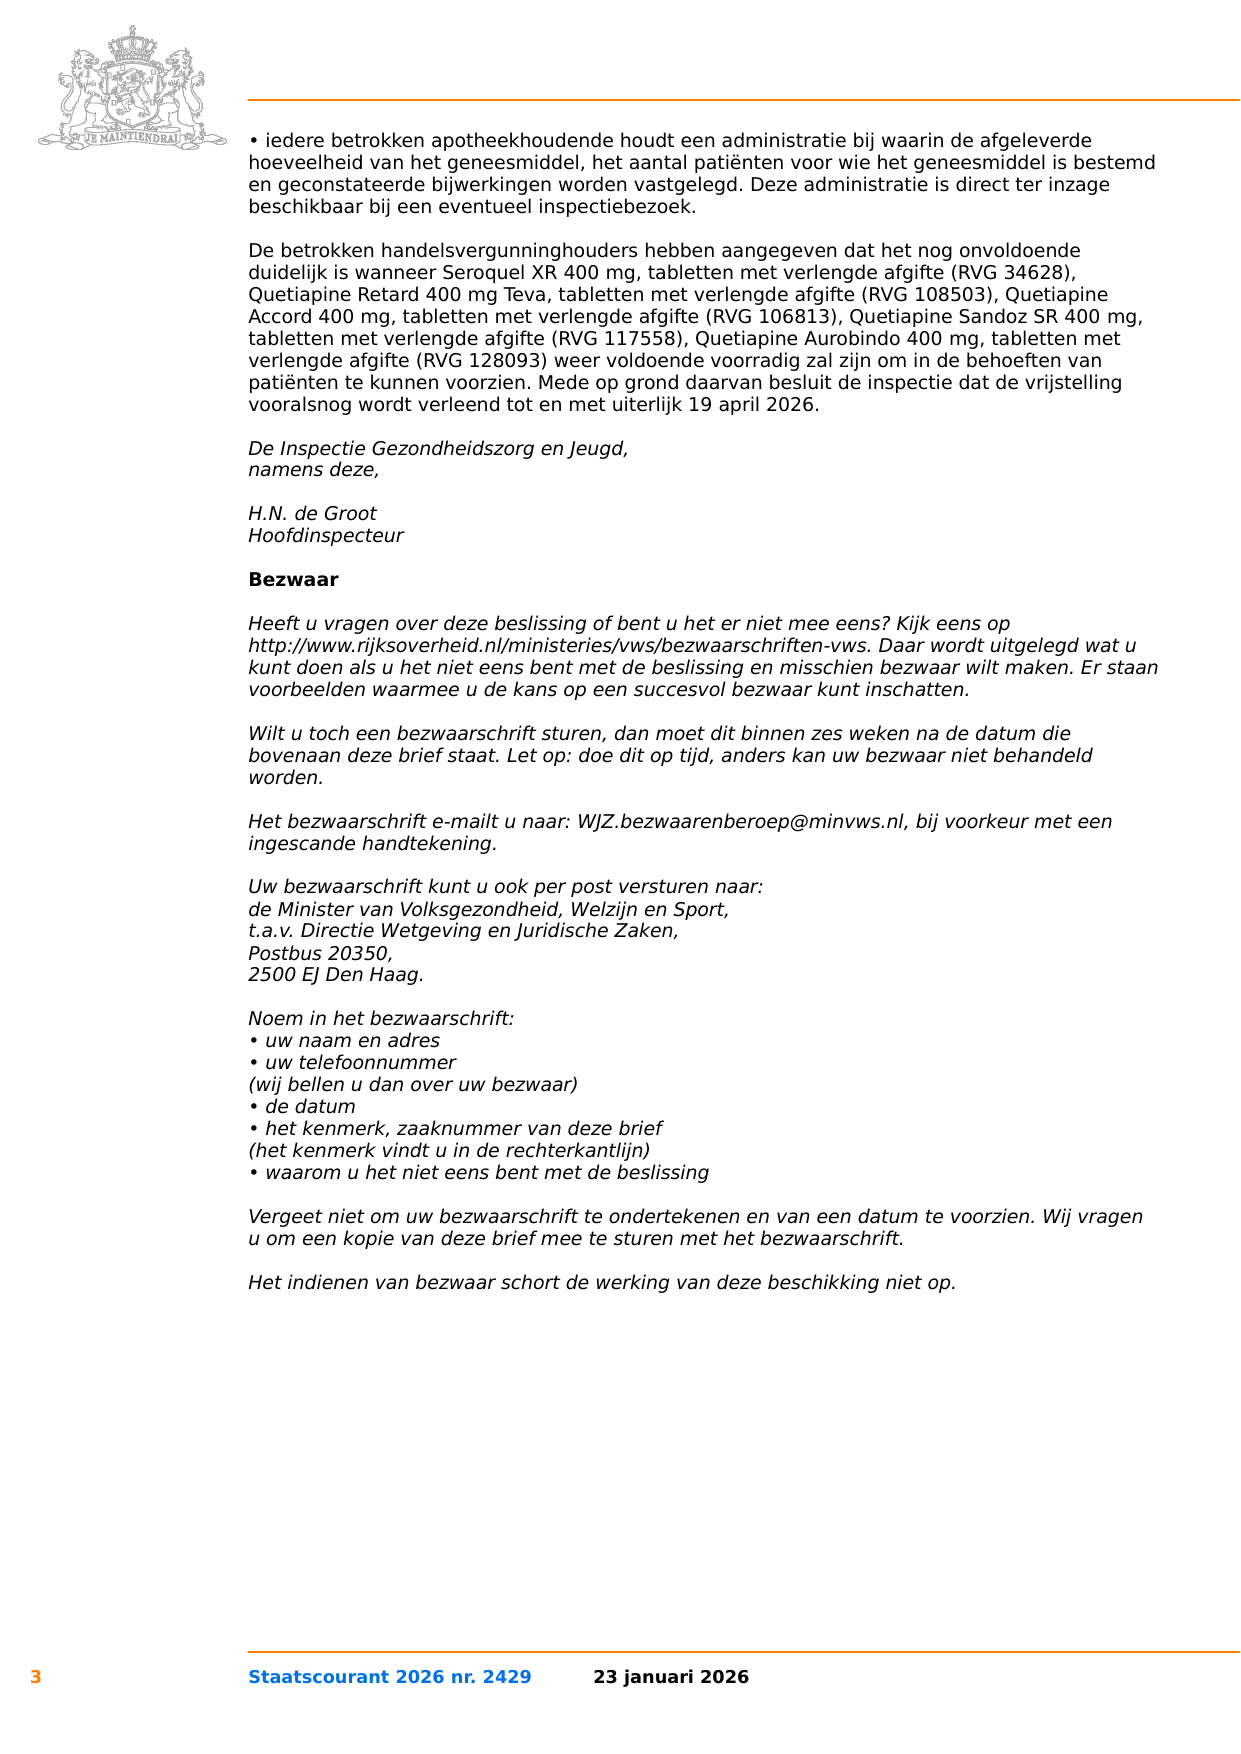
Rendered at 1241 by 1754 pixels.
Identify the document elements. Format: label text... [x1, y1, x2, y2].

text Postbus 20350, [248, 942, 1163, 964]
text • waarom u het niet eens bent met de beslissing [248, 1162, 1163, 1184]
text • iedere betrokken apotheekhoudende houdt een administratie bij waarin de afgeleverde hoeveelheid van het geneesmiddel, het aantal patiënten voor wie het geneesmiddel is bestemd en geconstateerde bijwerkingen worden vastgelegd. Deze administratie is direct ter inzage beschikbaar bij een eventueel inspectiebezoek. [248, 130, 1163, 218]
picture [38, 25, 227, 150]
text De Inspectie Gezondheidszorg en Jeugd, namens deze, H.N. de Groot Hoofdinspecteur [248, 437, 1163, 547]
text Heeft u vragen over deze beslissing of bent u het er niet mee eens? Kijk eens op http://www.rijksoverheid.nl/ministeries/vws/bezwaarschriften-vws. Daar wordt uitgelegd wat u kunt doen als u het niet eens bent met de beslissing en misschien bezwaar wilt maken. Er staan voorbeelden waarmee u de kans op een succesvol bezwaar kunt inschatten. [248, 613, 1163, 701]
text Noem in het bezwaarschrift: [248, 1008, 1163, 1030]
text Wilt u toch een bezwaarschrift sturen, dan moet dit binnen zes weken na de datum die bovenaan deze brief staat. Let op: doe dit op tijd, anders kan uw bezwaar niet behandeld worden. [248, 723, 1163, 789]
text t.a.v. Directie Wetgeving en Juridische Zaken, [248, 920, 1163, 942]
text De betrokken handelsvergunninghouders hebben aangegeven dat het nog onvoldoende duidelijk is wanneer Seroquel XR 400 mg, tabletten met verlengde afgifte (RVG 34628), Quetiapine Retard 400 mg Teva, tabletten met verlengde afgifte (RVG 108503), Quetiapine Accord 400 mg, tabletten met verlengde afgifte (RVG 106813), Quetiapine Sandoz SR 400 mg, tabletten met verlengde afgifte (RVG 117558), Quetiapine Aurobindo 400 mg, tabletten met verlengde afgifte (RVG 128093) weer voldoende voorradig zal zijn om in de behoeften van patiënten te kunnen voorzien. Mede op grond daarvan besluit de inspectie dat de vrijstelling vooralsnog wordt verleend tot en met uiterlijk 19 april 2026. [248, 240, 1163, 416]
text (het kenmerk vindt u in de rechterkantlijn) [248, 1140, 1163, 1162]
text • de datum [248, 1096, 1163, 1118]
text de Minister van Volksgezondheid, Welzijn en Sport, [248, 898, 1163, 920]
text Uw bezwaarschrift kunt u ook per post versturen naar: [248, 876, 1163, 898]
text Het bezwaarschrift e-mailt u naar: WJZ.bezwaarenberoep@minvws.nl, bij voorkeur met een ingescande handtekening. [248, 811, 1163, 854]
text • uw naam en adres [248, 1030, 1163, 1052]
text • het kenmerk, zaaknummer van deze brief [248, 1118, 1163, 1140]
text 2500 EJ Den Haag. [248, 964, 1163, 986]
text Vergeet niet om uw bezwaarschrift te ondertekenen en van een datum te voorzien. Wij vragen u om een kopie van deze brief mee te sturen met het bezwaarschrift. [248, 1206, 1163, 1250]
text Het indienen van bezwaar schort de werking van deze beschikking niet op. [248, 1272, 1163, 1294]
text • uw telefoonnummer [248, 1052, 1163, 1074]
text Bezwaar [248, 569, 1163, 591]
text (wij bellen u dan over uw bezwaar) [248, 1074, 1163, 1096]
